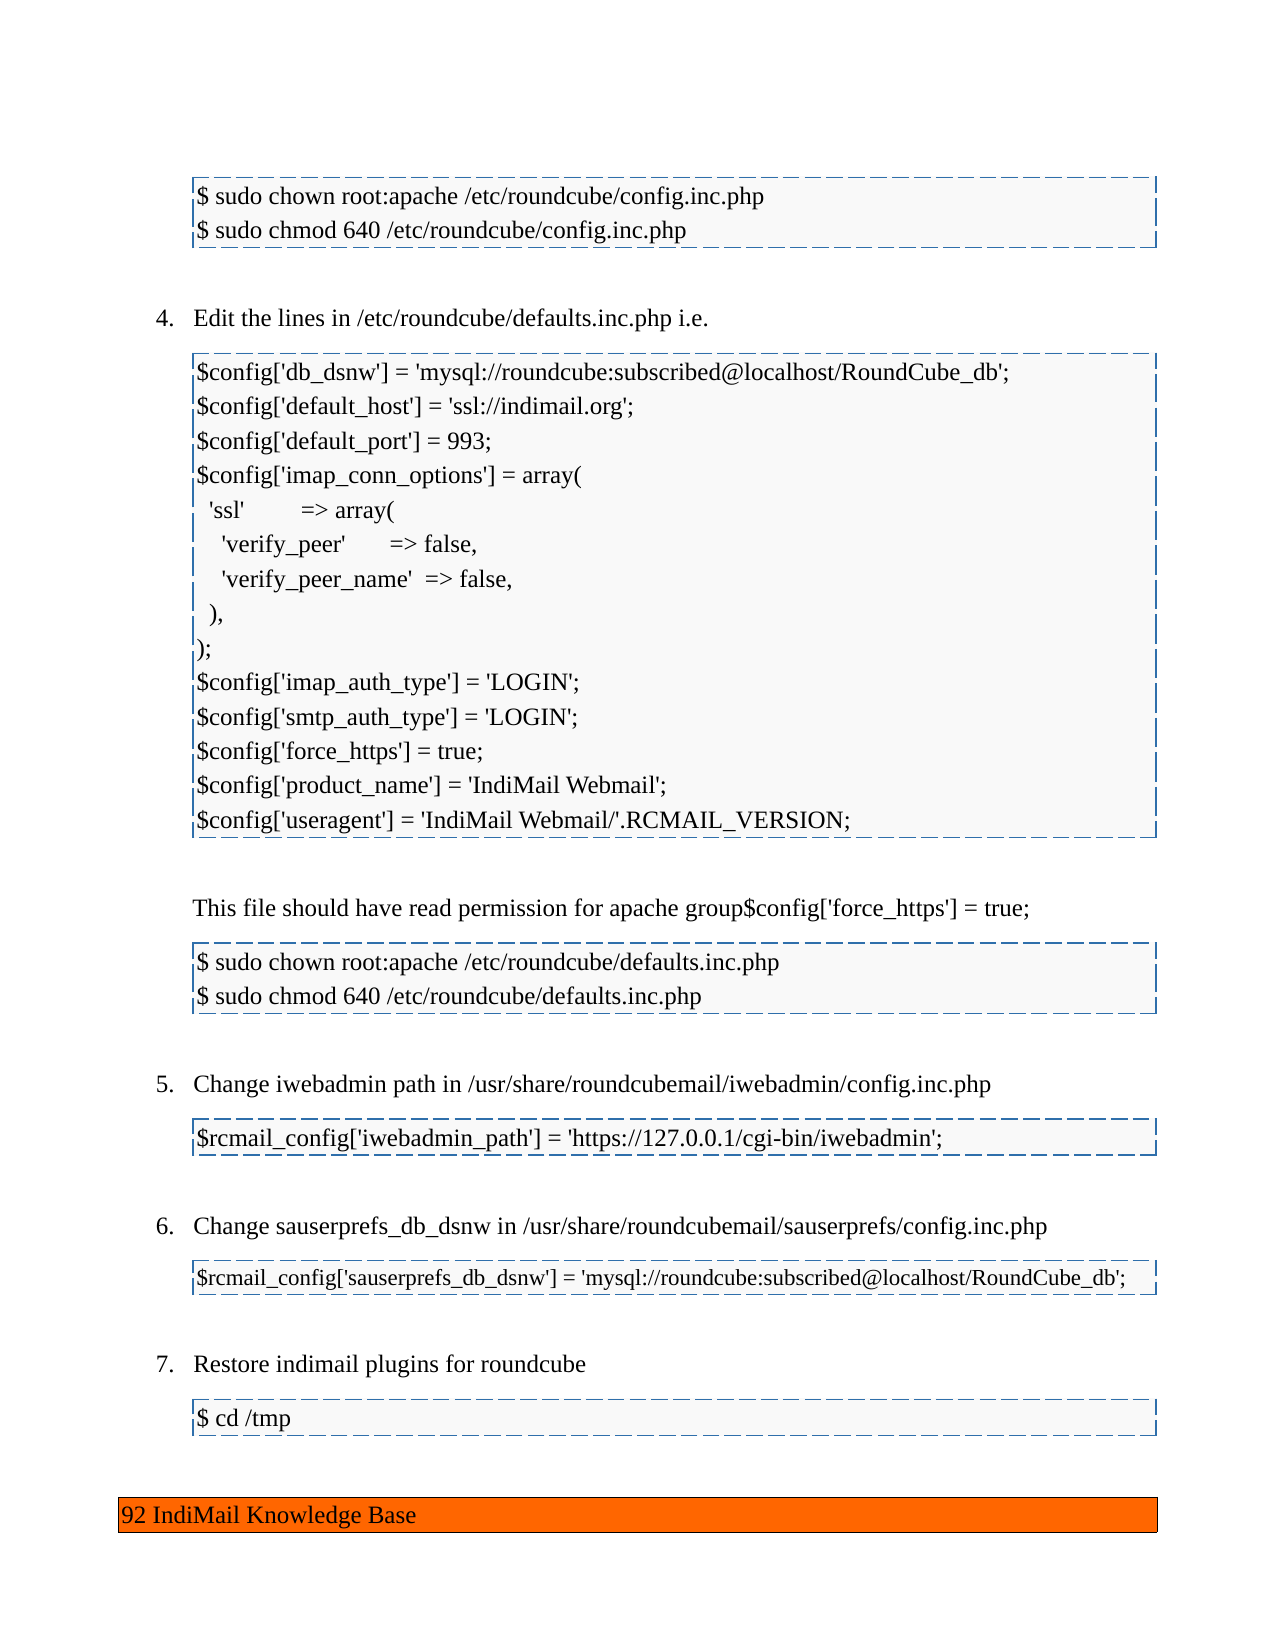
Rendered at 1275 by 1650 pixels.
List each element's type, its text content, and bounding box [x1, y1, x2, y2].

list Change iwebadmin path in /usr/share/roundcubemail/iwebadmin/config.inc.php [156, 1069, 1157, 1098]
list Edit the lines in /etc/roundcube/defaults.inc.php i.e. [156, 303, 1157, 332]
text $ cd /tmp [192, 1398, 1157, 1436]
list Restore indimail plugins for roundcube [156, 1349, 1157, 1378]
text ), [192, 594, 1157, 627]
list Change sauserprefs_db_dsnw in /usr/share/roundcubemail/sauserprefs/config.inc.php [156, 1211, 1157, 1239]
text ); [192, 628, 1157, 661]
text $rcmail_config['iwebadmin_path'] = 'https://127.0.0.1/cgi-bin/iwebadmin'; [192, 1118, 1157, 1156]
text 'verify_peer_name' => false, [192, 559, 1157, 592]
text $ sudo chmod 640 /etc/roundcube/defaults.inc.php [192, 977, 1157, 1014]
text $config['default_host'] = 'ssl://indimail.org'; [192, 387, 1157, 420]
text 'verify_peer' => false, [192, 525, 1157, 558]
text $config['imap_conn_options'] = array( [192, 456, 1157, 489]
text 'ssl' => array( [192, 490, 1157, 523]
text $config['smtp_auth_type'] = 'LOGIN'; [192, 697, 1157, 730]
text $config['default_port'] = 993; [192, 421, 1157, 454]
text $config['imap_auth_type'] = 'LOGIN'; [192, 663, 1157, 696]
text $ sudo chown root:apache /etc/roundcube/defaults.inc.php [192, 942, 1157, 975]
text $config['product_name'] = 'IndiMail Webmail'; [192, 766, 1157, 799]
text $ sudo chown root:apache /etc/roundcube/config.inc.php [192, 176, 1157, 209]
text $ sudo chmod 640 /etc/roundcube/config.inc.php [192, 211, 1157, 248]
text $config['force_https'] = true; [192, 732, 1157, 765]
text $rcmail_config['sauserprefs_db_dsnw'] = 'mysql://roundcube:subscribed@localhost/RoundCube_db'; [192, 1260, 1157, 1295]
text This file should have read permission for apache group$config['force_https'] = true; [192, 893, 1157, 922]
text $config['db_dsnw'] = 'mysql://roundcube:subscribed@localhost/RoundCube_db'; [192, 352, 1157, 386]
text $config['useragent'] = 'IndiMail Webmail/'.RCMAIL_VERSION; [192, 801, 1157, 838]
